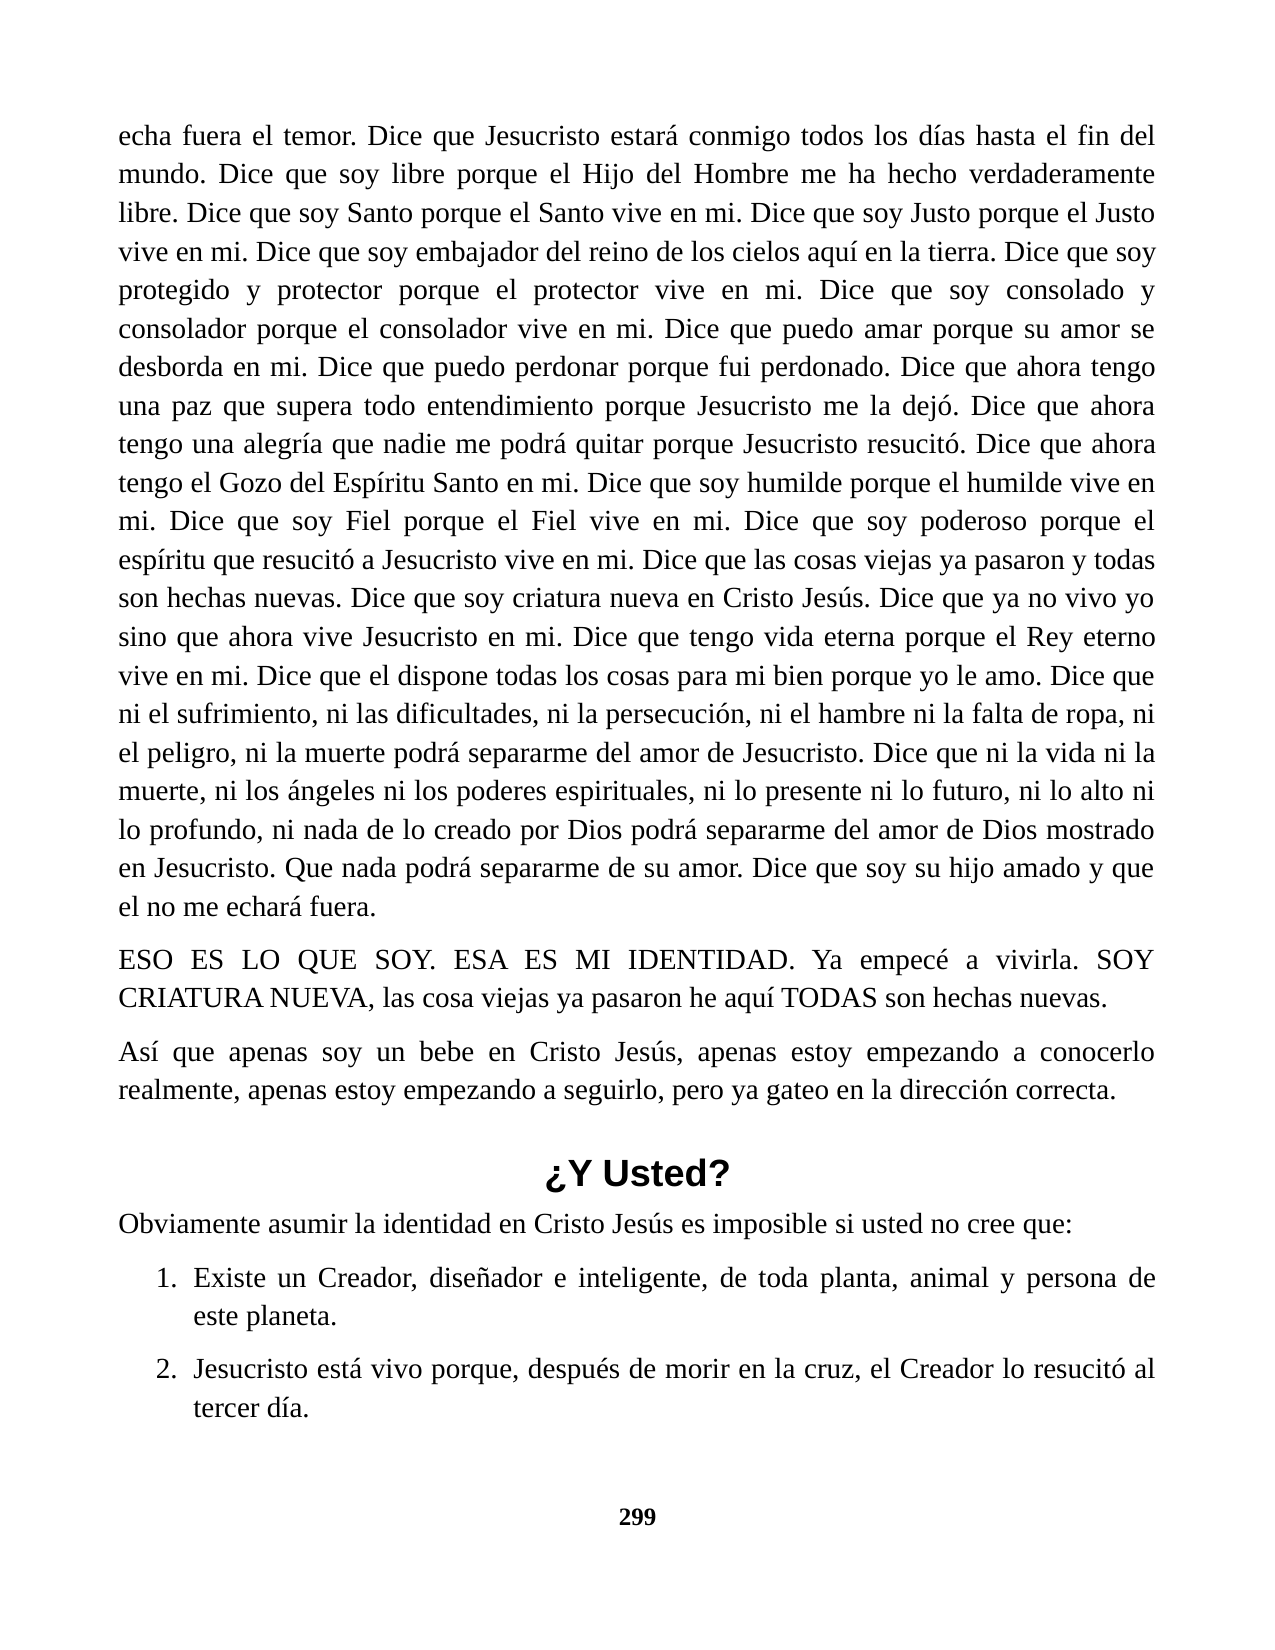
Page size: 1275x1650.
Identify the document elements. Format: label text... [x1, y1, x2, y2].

subtitle ¿Y Usted? [118, 1150, 1157, 1194]
text echa fuera el temor. Dice que Jesucristo estará conmigo todos los días hasta el fin del mundo. Dice que soy libre porque el Hijo del Hombre me ha hecho verdaderamente libre. Dice que soy Santo porque el Santo vive en mi. Dice que soy Justo porque el Justo vive en mi. Dice que soy embajador del reino de los cielos aquí en la tierra. Dice que soy protegido y protector porque el protector vive en mi. Dice que soy consolado y consolador porque el consolador vive en mi. Dice que puedo amar porque su amor se desborda en mi. Dice que puedo perdonar porque fui perdonado. Dice que ahora tengo una paz que supera todo entendimiento porque Jesucristo me la dejó. Dice que ahora tengo una alegría que nadie me podrá quitar porque Jesucristo resucitó. Dice que ahora tengo el Gozo del Espíritu Santo en mi. Dice que soy humilde porque el humilde vive en mi. Dice que soy Fiel porque el Fiel vive en mi. Dice que soy poderoso porque el espíritu que resucitó a Jesucristo vive en mi. Dice que las cosas viejas ya pasaron y todas son hechas nuevas. Dice que soy criatura nueva en Cristo Jesús. Dice que ya no vivo yo sino que ahora vive Jesucristo en mi. Dice que tengo vida eterna porque el Rey eterno vive en mi. Dice que el dispone todas los cosas para mi bien porque yo le amo. Dice que ni el sufrimiento, ni las dificultades, ni la persecución, ni el hambre ni la falta de ropa, ni el peligro, ni la muerte podrá separarme del amor de Jesucristo. Dice que ni la vida ni la muerte, ni los ángeles ni los poderes espirituales, ni lo presente ni lo futuro, ni lo alto ni lo profundo, ni nada de lo creado por Dios podrá separarme del amor de Dios mostrado en Jesucristo. Que nada podrá separarme de su amor. Dice que soy su hijo amado y que el no me echará fuera. [118, 118, 1157, 922]
text ESO ES LO QUE SOY. ESA ES MI IDENTIDAD. Ya empecé a vivirla. SOY CRIATURA NUEVA, las cosa viejas ya pasaron he aquí TODAS son hechas nuevas. [118, 942, 1157, 1014]
text Así que apenas soy un bebe en Cristo Jesús, apenas estoy empezando a conocerlo realmente, apenas estoy empezando a seguirlo, pero ya gateo en la dirección correcta. [118, 1034, 1157, 1106]
text Obviamente asumir la identidad en Cristo Jesús es imposible si usted no cree que: [118, 1207, 1157, 1240]
list Existe un Creador, diseñador e inteligente, de toda planta, animal y persona de este planeta. [156, 1260, 1157, 1332]
list Jesucristo está vivo porque, después de morir en la cruz, el Creador lo resucitó al tercer día. [156, 1351, 1157, 1423]
